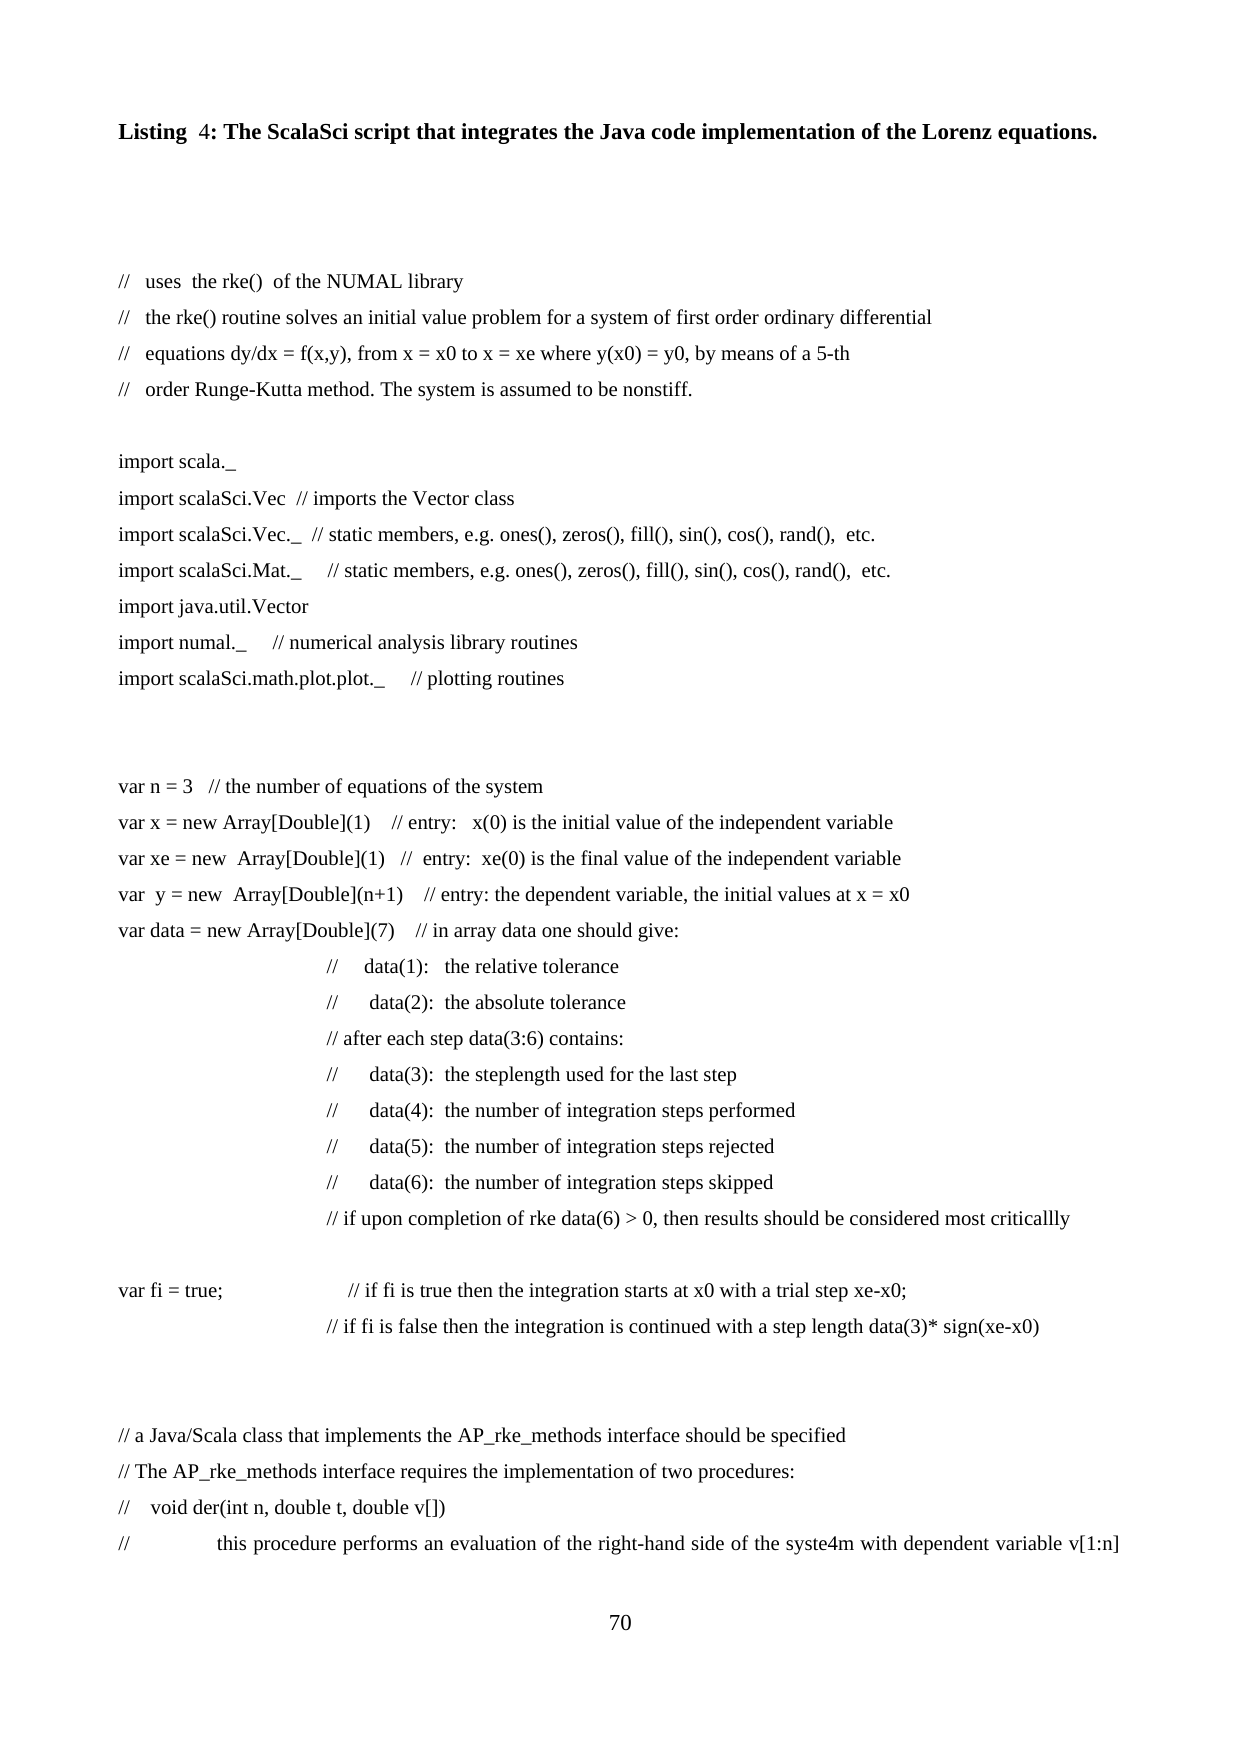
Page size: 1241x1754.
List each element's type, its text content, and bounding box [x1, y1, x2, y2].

text // if fi is false then the integration is continued with a step length data(3)* sign(xe-x0) [118, 1314, 1122, 1338]
text // data(2): the absolute tolerance [118, 990, 1122, 1014]
text import java.util.Vector [118, 593, 1122, 618]
text // uses the rke() of the NUMAL library [118, 269, 1122, 293]
text var x = new Array[Double](1) // entry: x(0) is the initial value of the independent variable [118, 810, 1122, 834]
text // data(6): the number of integration steps skipped [118, 1170, 1122, 1194]
text var fi = true; // if fi is true then the integration starts at x0 with a trial step xe-x0; [118, 1278, 1122, 1302]
text // the rke() routine solves an initial value problem for a system of first order ordinary differential [118, 305, 1122, 329]
text import scalaSci.Vec // imports the Vector class [118, 485, 1122, 509]
text // if upon completion of rke data(6) > 0, then results should be considered most criticallly [118, 1206, 1122, 1230]
text // data(5): the number of integration steps rejected [118, 1134, 1122, 1158]
text // data(1): the relative tolerance [118, 954, 1122, 978]
text import numal._ // numerical analysis library routines [118, 629, 1122, 654]
text // data(4): the number of integration steps performed [118, 1098, 1122, 1122]
text Listing 4: The ScalaSci script that integrates the Java code implementation of the Lorenz equations. [118, 118, 1122, 144]
text var data = new Array[Double](7) // in array data one should give: [118, 918, 1122, 942]
text import scala._ [118, 449, 1122, 473]
text // data(3): the steplength used for the last step [118, 1062, 1122, 1086]
text // equations dy/dx = f(x,y), from x = x0 to x = xe where y(x0) = y0, by means of a 5-th [118, 341, 1122, 365]
text var xe = new Array[Double](1) // entry: xe(0) is the final value of the independent variable [118, 846, 1122, 870]
text var y = new Array[Double](n+1) // entry: the dependent variable, the initial values at x = x0 [118, 882, 1122, 906]
text import scalaSci.Vec._ // static members, e.g. ones(), zeros(), fill(), sin(), cos(), rand(), etc. [118, 521, 1122, 546]
text // order Runge-Kutta method. The system is assumed to be nonstiff. [118, 377, 1122, 401]
text var n = 3 // the number of equations of the system [118, 774, 1122, 798]
text // a Java/Scala class that implements the AP_rke_methods interface should be specified [118, 1422, 1122, 1447]
text // after each step data(3:6) contains: [118, 1026, 1122, 1050]
text // The AP_rke_methods interface requires the implementation of two procedures: [118, 1458, 1122, 1483]
text // this procedure performs an evaluation of the right-hand side of the syste4m with dependent variable v[1:n] [118, 1531, 1122, 1555]
text import scalaSci.math.plot.plot._ // plotting routines [118, 666, 1122, 690]
text import scalaSci.Mat._ // static members, e.g. ones(), zeros(), fill(), sin(), cos(), rand(), etc. [118, 557, 1122, 582]
text // void der(int n, double t, double v[]) [118, 1494, 1122, 1519]
